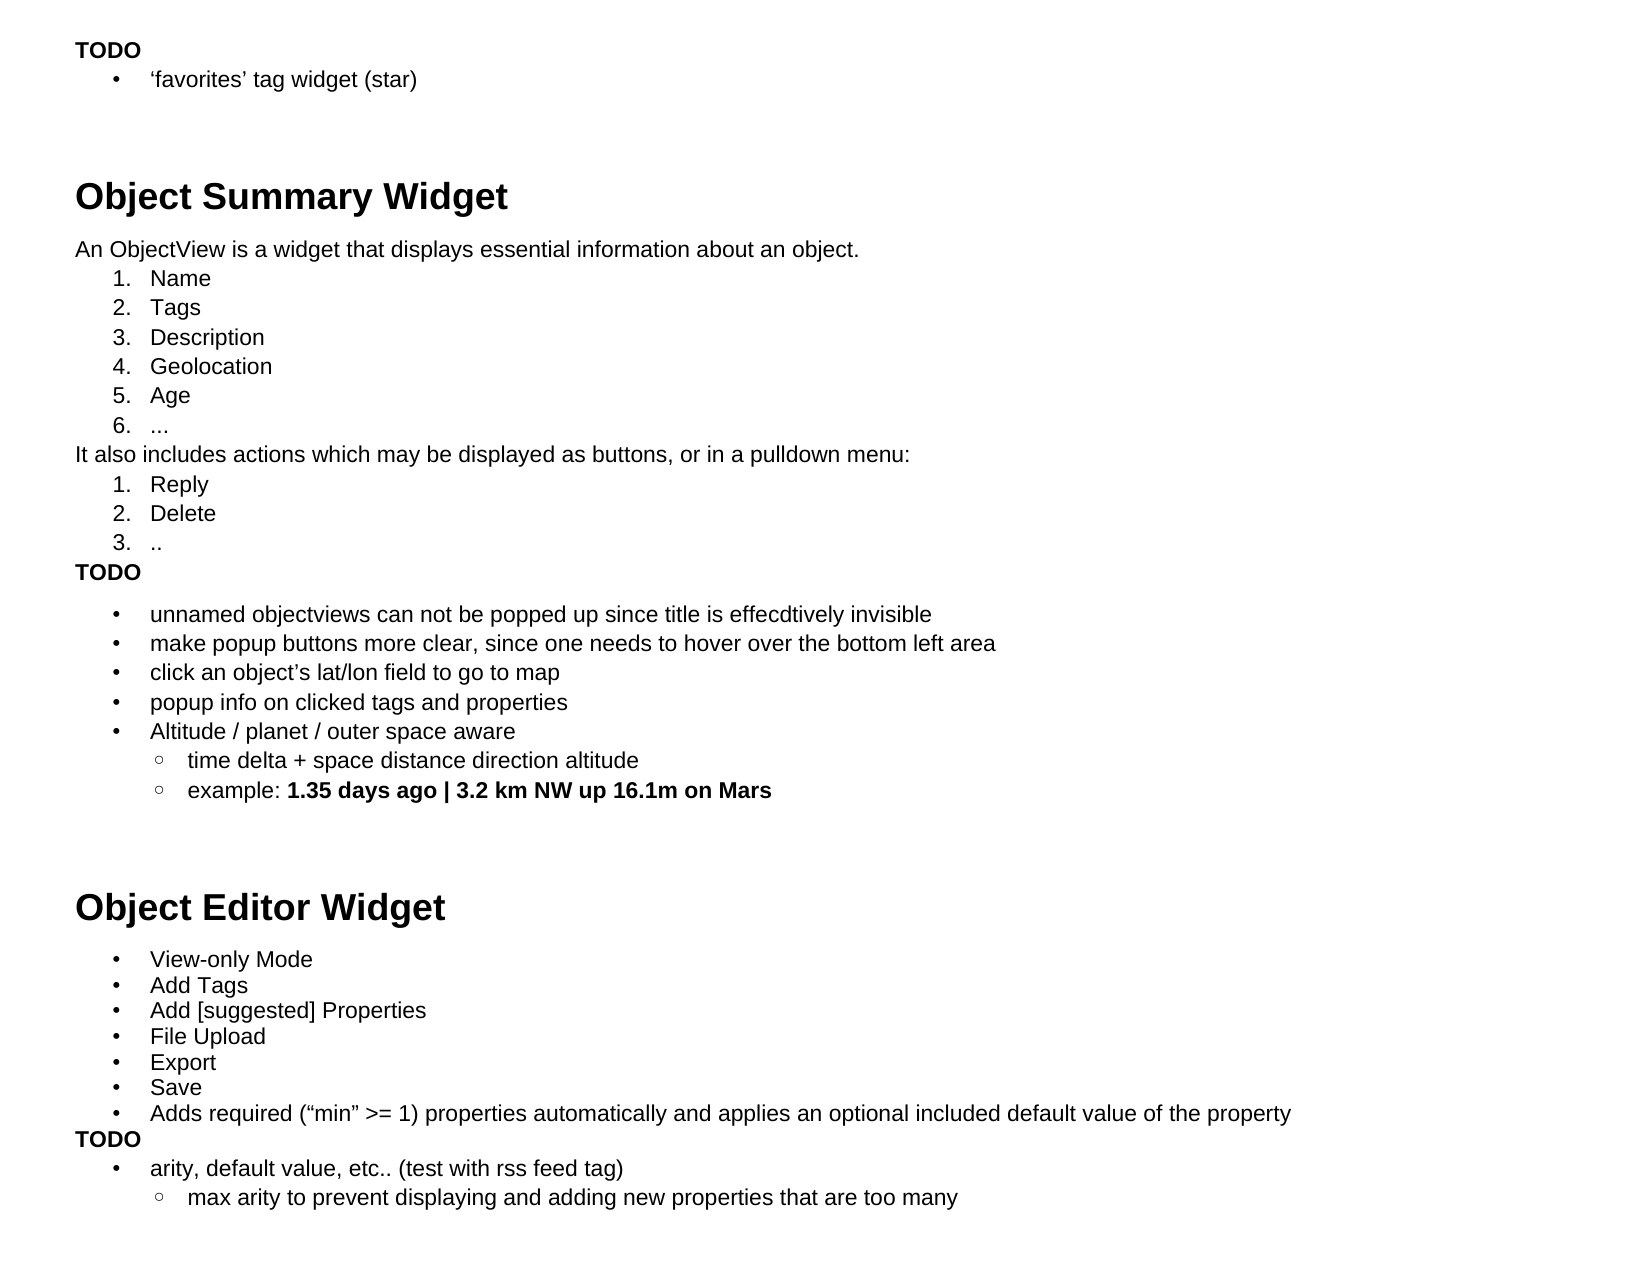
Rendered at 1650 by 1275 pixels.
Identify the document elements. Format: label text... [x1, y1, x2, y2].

list time delta + space distance direction altitude [150, 748, 1462, 774]
list Delete [112, 501, 1462, 526]
list Geolocation [112, 354, 1462, 379]
text An ObjectView is a widget that displays essential information about an object. [75, 236, 1462, 262]
list File Upload [112, 1024, 1462, 1049]
list Altitude / planet / outer space aware [112, 719, 1462, 744]
list View-only Mode [112, 947, 1462, 972]
text TODO [75, 1126, 1462, 1152]
list Add [suggested] Properties [112, 998, 1462, 1024]
list click an object’s lat/lon field to go to map [112, 660, 1462, 686]
list Tags [112, 295, 1462, 321]
list Add Tags [112, 972, 1462, 998]
text TODO [75, 559, 1462, 585]
list make popup buttons more clear, since one needs to hover over the bottom left area [112, 631, 1462, 656]
subtitle Object Editor Widget [75, 886, 1462, 928]
subtitle Object Summary Widget [75, 176, 1462, 217]
list max arity to prevent displaying and adding new properties that are too many [150, 1185, 1462, 1211]
list arity, default value, etc.. (test with rss feed tag) [112, 1156, 1462, 1181]
list Adds required (“min” >= 1) properties automatically and applies an optional included default value of the property [112, 1101, 1462, 1126]
list Age [112, 383, 1462, 409]
list popup info on clicked tags and properties [112, 689, 1462, 715]
list Save [112, 1075, 1462, 1101]
list Export [112, 1049, 1462, 1075]
list Name [112, 266, 1462, 291]
list ‘favorites’ tag widget (star) [112, 67, 1462, 92]
text TODO [75, 37, 1462, 63]
list example: 1.35 days ago | 3.2 km NW up 16.1m on Mars [150, 777, 1462, 803]
list Description [112, 324, 1462, 350]
text It also includes actions which may be displayed as buttons, or in a pulldown menu: [75, 442, 1462, 467]
list .. [112, 530, 1462, 556]
list unnamed objectviews can not be popped up since title is effecdtively invisible [112, 601, 1462, 627]
list ... [112, 412, 1462, 438]
list Reply [112, 471, 1462, 497]
